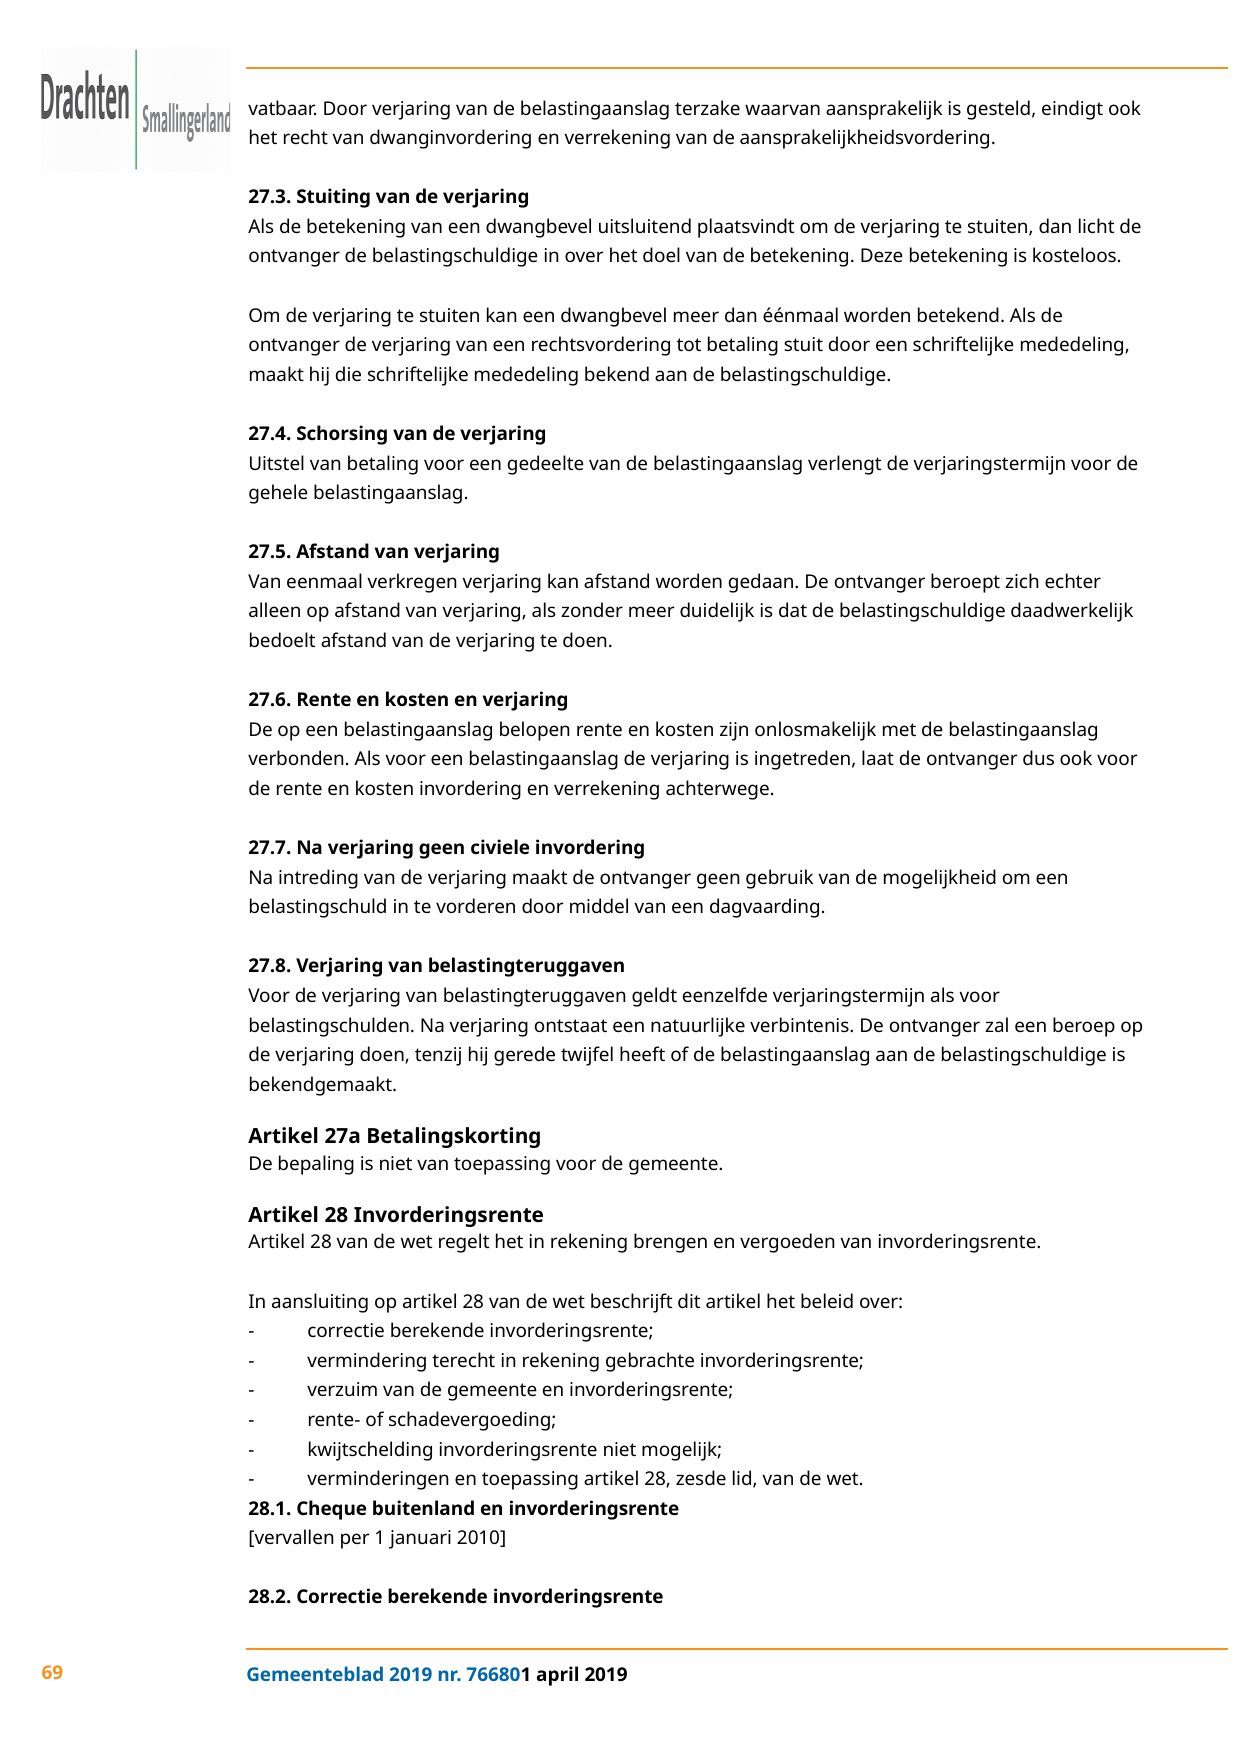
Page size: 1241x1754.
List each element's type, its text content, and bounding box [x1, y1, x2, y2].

text Van eenmaal verkregen verjaring kan afstand worden gedaan. De ontvanger beroept zich echter alleen op afstand van verjaring, als zonder meer duidelijk is dat de belastingschuldige daadwerkelijk bedoelt afstand van de verjaring te doen. [248, 568, 1152, 653]
text 27.7. Na verjaring geen civiele invordering [248, 834, 1152, 860]
text 27.5. Afstand van verjaring [248, 538, 1152, 564]
list kwijtschelding invorderingsrente niet mogelijk; [248, 1436, 1152, 1462]
text Om de verjaring te stuiten kan een dwangbevel meer dan éénmaal worden betekend. Als de ontvanger de verjaring van een rechtsvordering tot betaling stuit door een schriftelijke mededeling, maakt hij die schriftelijke mededeling bekend aan de belastingschuldige. [248, 302, 1152, 387]
text 28.2. Correctie berekende invorderingsrente [248, 1584, 1152, 1609]
text 27.8. Verjaring van belastingteruggaven [248, 953, 1152, 978]
text 27.4. Schorsing van de verjaring [248, 420, 1152, 446]
text De bepaling is niet van toepassing voor de gemeente. [248, 1150, 1152, 1176]
text Voor de verjaring van belastingteruggaven geldt eenzelfde verjaringstermijn als voor belastingschulden. Na verjaring ontstaat een natuurlijke verbintenis. De ontvanger zal een beroep op de verjaring doen, tenzij hij gerede twijfel heeft of de belastingaanslag aan de belastingschuldige is bekendgemaakt. [248, 982, 1152, 1097]
text Artikel 28 Invorderingsrente [248, 1200, 1152, 1229]
text vatbaar. Door verjaring van de belastingaanslag terzake waarvan aansprakelijk is gesteld, eindigt ook het recht van dwanginvordering en verrekening van de aansprakelijkheidsvordering. [248, 95, 1152, 150]
text 27.3. Stuiting van de verjaring [248, 183, 1152, 209]
list verzuim van de gemeente en invorderingsrente; [248, 1377, 1152, 1402]
list vermindering terecht in rekening gebrachte invorderingsrente; [248, 1347, 1152, 1373]
text Artikel 28 van de wet regelt het in rekening brengen en vergoeden van invorderingsrente. [248, 1229, 1152, 1254]
text Artikel 27a Betalingskorting [248, 1121, 1152, 1150]
text Uitstel van betaling voor een gedeelte van de belastingaanslag verlengt de verjaringstermijn voor de gehele belastingaanslag. [248, 450, 1152, 505]
text Als de betekening van een dwangbevel uitsluitend plaatsvindt om de verjaring te stuiten, dan licht de ontvanger de belastingschuldige in over het doel van de betekening. Deze betekening is kosteloos. [248, 213, 1152, 268]
list verminderingen en toepassing artikel 28, zesde lid, van de wet. [248, 1465, 1152, 1491]
picture [41, 47, 231, 172]
list correctie berekende invorderingsrente; [248, 1317, 1152, 1343]
text Na intreding van de verjaring maakt de ontvanger geen gebruik van de mogelijkheid om een belastingschuld in te vorderen door middel van een dagvaarding. [248, 864, 1152, 919]
text 27.6. Rente en kosten en verjaring [248, 686, 1152, 712]
text [vervallen per 1 januari 2010] [248, 1524, 1152, 1550]
list rente- of schadevergoeding; [248, 1406, 1152, 1432]
text 28.1. Cheque buitenland en invorderingsrente [248, 1495, 1152, 1521]
text De op een belastingaanslag belopen rente en kosten zijn onlosmakelijk met de belastingaanslag verbonden. Als voor een belastingaanslag de verjaring is ingetreden, laat de ontvanger dus ook voor de rente en kosten invordering en verrekening achterwege. [248, 716, 1152, 801]
text In aansluiting op artikel 28 van de wet beschrijft dit artikel het beleid over: [248, 1288, 1152, 1314]
